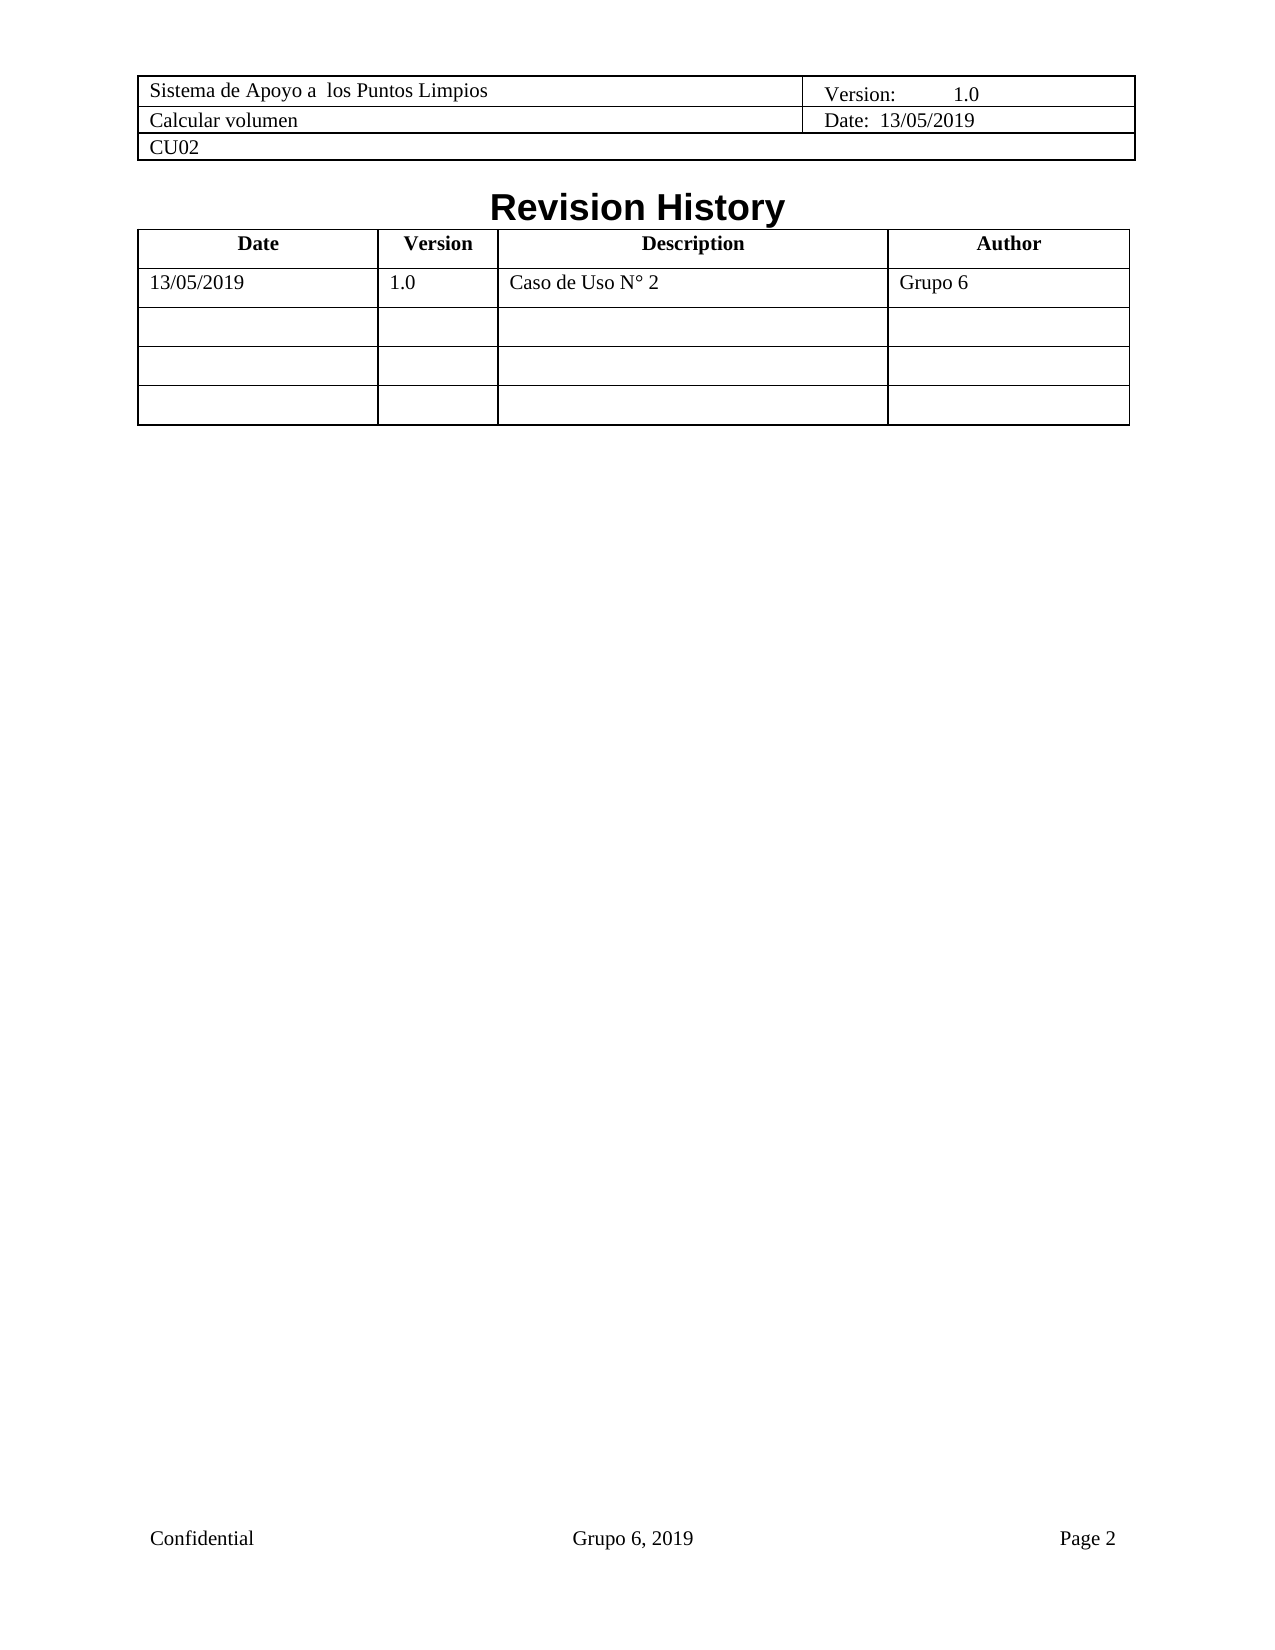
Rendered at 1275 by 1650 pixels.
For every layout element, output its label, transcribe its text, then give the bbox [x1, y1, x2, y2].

table_cell [889, 386, 1129, 424]
table_cell Caso de Uso N° 2 [499, 269, 887, 307]
table_cell [889, 308, 1129, 346]
table_cell [379, 347, 497, 385]
table_cell [379, 308, 497, 346]
table_cell [499, 347, 887, 385]
table_header Version [379, 230, 497, 268]
table_header Author [889, 230, 1129, 268]
table_cell [139, 308, 377, 346]
table_cell 1.0 [379, 269, 497, 307]
table_cell [139, 347, 377, 385]
subtitle Revision History [150, 185, 1125, 228]
table_cell 13/05/2019 [139, 269, 377, 307]
table_header Description [499, 230, 887, 268]
table_cell [139, 386, 377, 424]
table_cell [889, 347, 1129, 385]
table_header Date [139, 230, 377, 268]
table_cell [499, 308, 887, 346]
table_cell [499, 386, 887, 424]
table_cell Grupo 6 [889, 269, 1129, 307]
table_cell [379, 386, 497, 424]
